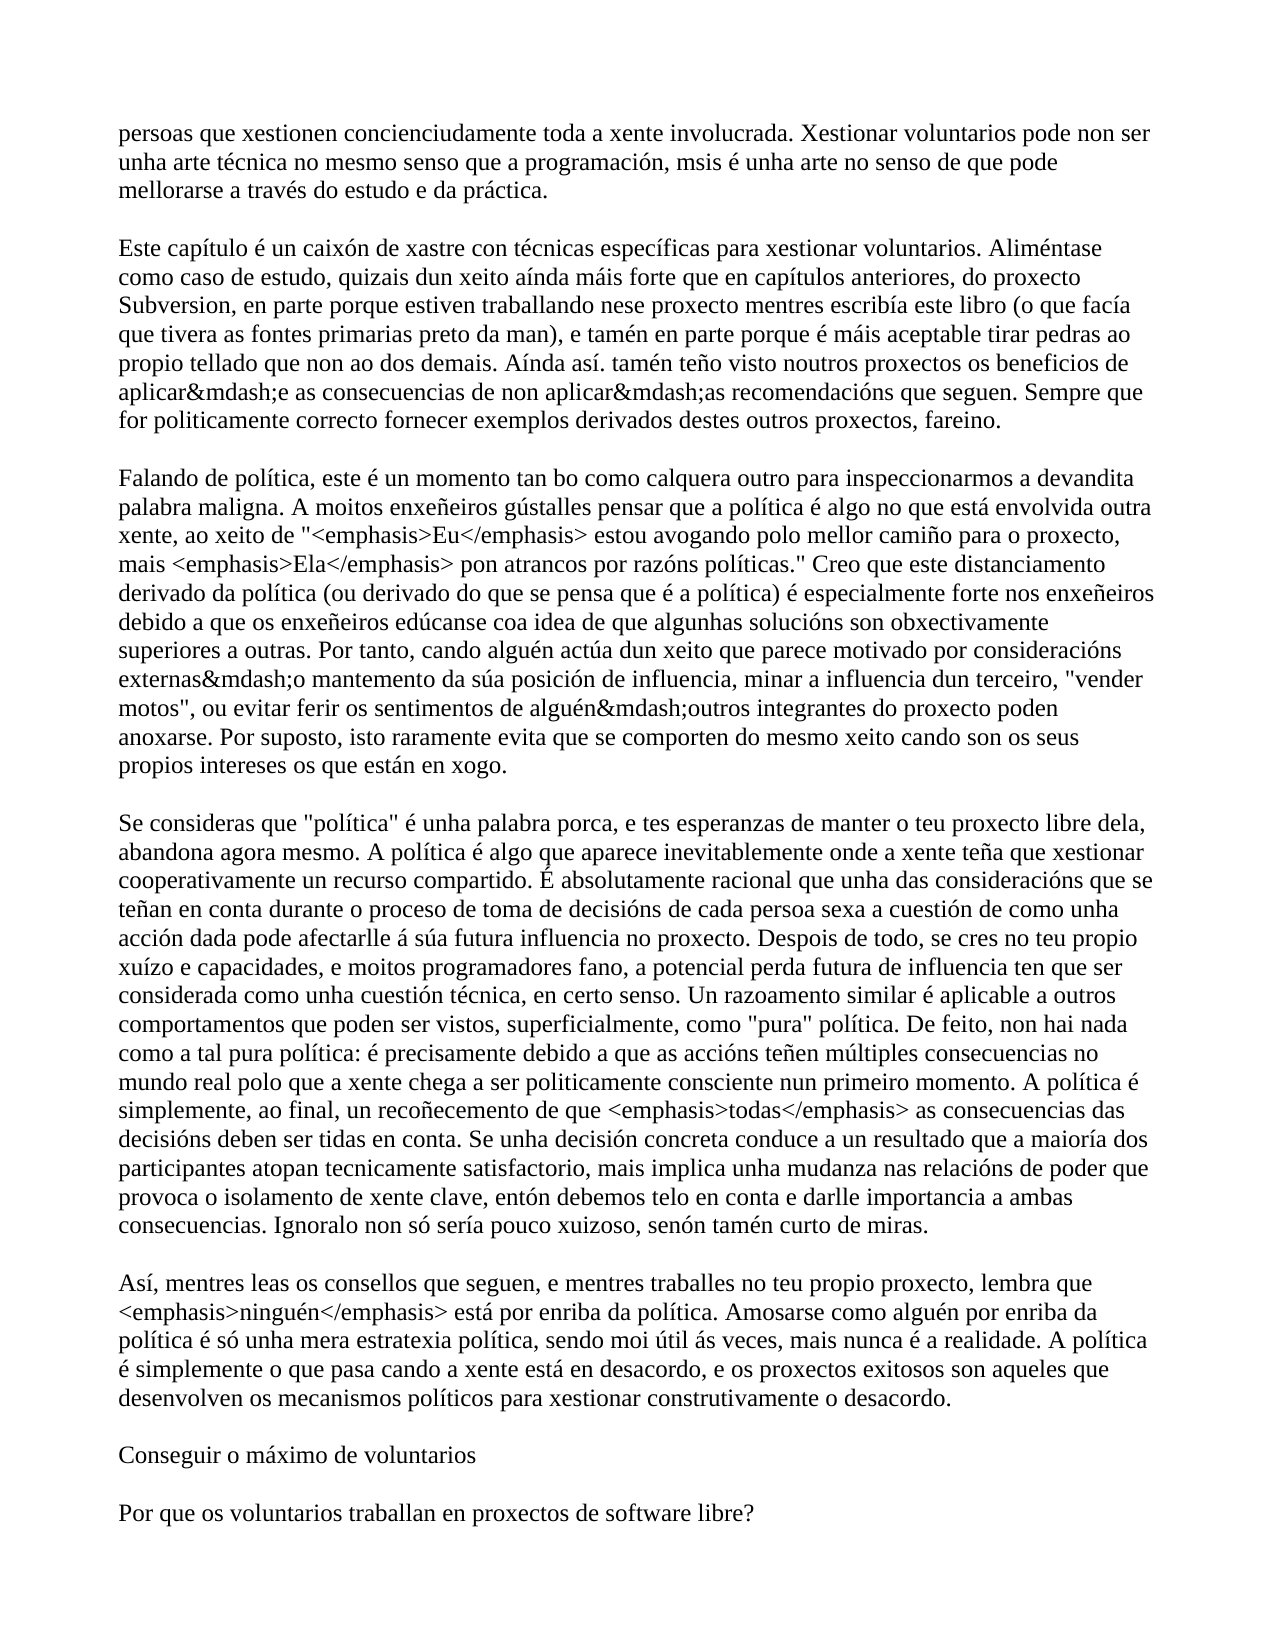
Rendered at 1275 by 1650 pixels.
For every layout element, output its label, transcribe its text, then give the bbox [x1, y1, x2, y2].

text Conseguir o máximo de voluntarios [118, 1441, 1157, 1469]
text Así, mentres leas os consellos que seguen, e mentres traballes no teu propio proxecto, lembra que <emphasis>ninguén</emphasis> está por enriba da política. Amosarse como alguén por enriba da política é só unha mera estratexia política, sendo moi útil ás veces, mais nunca é a realidade. A política é simplemente o que pasa cando a xente está en desacordo, e os proxectos exitosos son aqueles que desenvolven os mecanismos políticos para xestionar construtivamente o desacordo. [118, 1268, 1157, 1412]
text Se consideras que "política" é unha palabra porca, e tes esperanzas de manter o teu proxecto libre dela, abandona agora mesmo. A política é algo que aparece inevitablemente onde a xente teña que xestionar cooperativamente un recurso compartido. É absolutamente racional que unha das consideracións que se teñan en conta durante o proceso de toma de decisións de cada persoa sexa a cuestión de como unha acción dada pode afectarlle á súa futura influencia no proxecto. Despois de todo, se cres no teu propio xuízo e capacidades, e moitos programadores fano, a potencial perda futura de influencia ten que ser considerada como unha cuestión técnica, en certo senso. Un razoamento similar é aplicable a outros comportamentos que poden ser vistos, superficialmente, como "pura" política. De feito, non hai nada como a tal pura política: é precisamente debido a que as accións teñen múltiples consecuencias no mundo real polo que a xente chega a ser politicamente consciente nun primeiro momento. A política é simplemente, ao final, un recoñecemento de que <emphasis>todas</emphasis> as consecuencias das decisións deben ser tidas en conta. Se unha decisión concreta conduce a un resultado que a maioría dos participantes atopan tecnicamente satisfactorio, mais implica unha mudanza nas relacións de poder que provoca o isolamento de xente clave, entón debemos telo en conta e darlle importancia a ambas consecuencias. Ignoralo non só sería pouco xuizoso, senón tamén curto de miras. [118, 808, 1157, 1239]
text persoas que xestionen concienciudamente toda a xente involucrada. Xestionar voluntarios pode non ser unha arte técnica no mesmo senso que a programación, msis é unha arte no senso de que pode mellorarse a través do estudo e da práctica. [118, 118, 1157, 204]
text Este capítulo é un caixón de xastre con técnicas específicas para xestionar voluntarios. Aliméntase como caso de estudo, quizais dun xeito aínda máis forte que en capítulos anteriores, do proxecto Subversion, en parte porque estiven traballando nese proxecto mentres escribía este libro (o que facía que tivera as fontes primarias preto da man), e tamén en parte porque é máis aceptable tirar pedras ao propio tellado que non ao dos demais. Aínda así. tamén teño visto noutros proxectos os beneficios de aplicar&mdash;e as consecuencias de non aplicar&mdash;as recomendacións que seguen. Sempre que for politicamente correcto fornecer exemplos derivados destes outros proxectos, fareino. [118, 233, 1157, 434]
text Falando de política, este é un momento tan bo como calquera outro para inspeccionarmos a devandita palabra maligna. A moitos enxeñeiros gústalles pensar que a política é algo no que está envolvida outra xente, ao xeito de "<emphasis>Eu</emphasis> estou avogando polo mellor camiño para o proxecto, mais <emphasis>Ela</emphasis> pon atrancos por razóns políticas." Creo que este distanciamento derivado da política (ou derivado do que se pensa que é a política) é especialmente forte nos enxeñeiros debido a que os enxeñeiros edúcanse coa idea de que algunhas solucións son obxectivamente superiores a outras. Por tanto, cando alguén actúa dun xeito que parece motivado por consideracións externas&mdash;o mantemento da súa posición de influencia, minar a influencia dun terceiro, "vender motos", ou evitar ferir os sentimentos de alguén&mdash;outros integrantes do proxecto poden anoxarse. Por suposto, isto raramente evita que se comporten do mesmo xeito cando son os seus propios intereses os que están en xogo. [118, 463, 1157, 779]
text Por que os voluntarios traballan en proxectos de software libre? [118, 1498, 1157, 1527]
